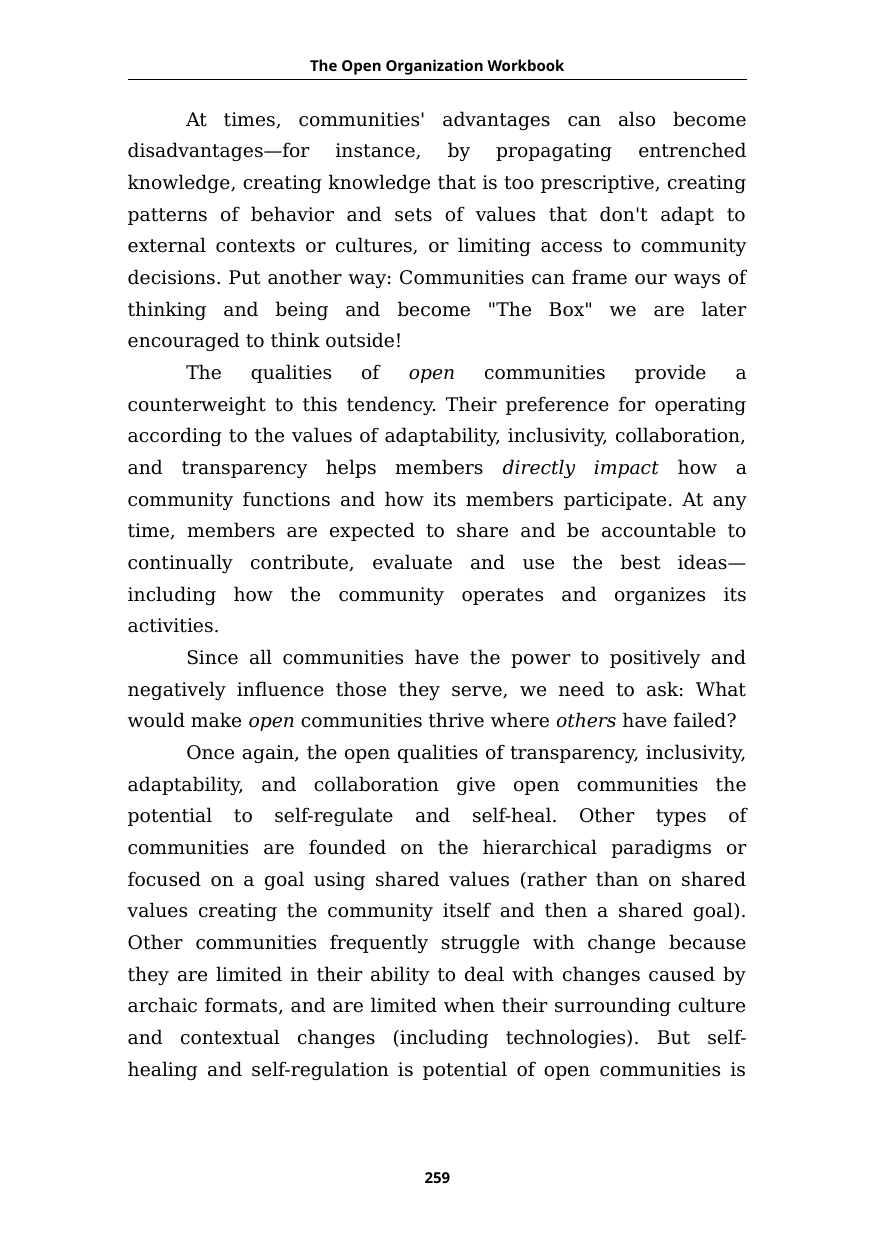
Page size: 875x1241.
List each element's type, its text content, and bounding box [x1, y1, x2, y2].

text At times, communities' advantages can also become disadvantages—for instance, by propagating entrenched knowledge, creating knowledge that is too prescriptive, creating patterns of behavior and sets of values that don't adapt to external contexts or cultures, or limiting access to community decisions. Put another way: Communities can frame our ways of thinking and being and become "The Box" we are later encouraged to think outside! [127, 109, 747, 352]
text Since all communities have the power to positively and negatively influence those they serve, we need to ask: What would make open communities thrive where others have failed? [127, 647, 747, 732]
text Once again, the open qualities of transparency, inclusivity, adaptability, and collaboration give open communities the potential to self-regulate and self-heal. Other types of communities are founded on the hierarchical paradigms or focused on a goal using shared values (rather than on shared values creating the community itself and then a shared goal). Other communities frequently struggle with change because they are limited in their ability to deal with changes caused by archaic formats, and are limited when their surrounding culture and contextual changes (including technologies). But self-healing and self-regulation is potential of open communities is [127, 742, 747, 1081]
text The qualities of open communities provide a counterweight to this tendency. Their preference for operating according to the values of adaptability, inclusivity, collaboration, and transparency helps members directly impact how a community functions and how its members participate. At any time, members are expected to share and be accountable to continually contribute, evaluate and use the best ideas—including how the community operates and organizes its activities. [127, 362, 747, 637]
